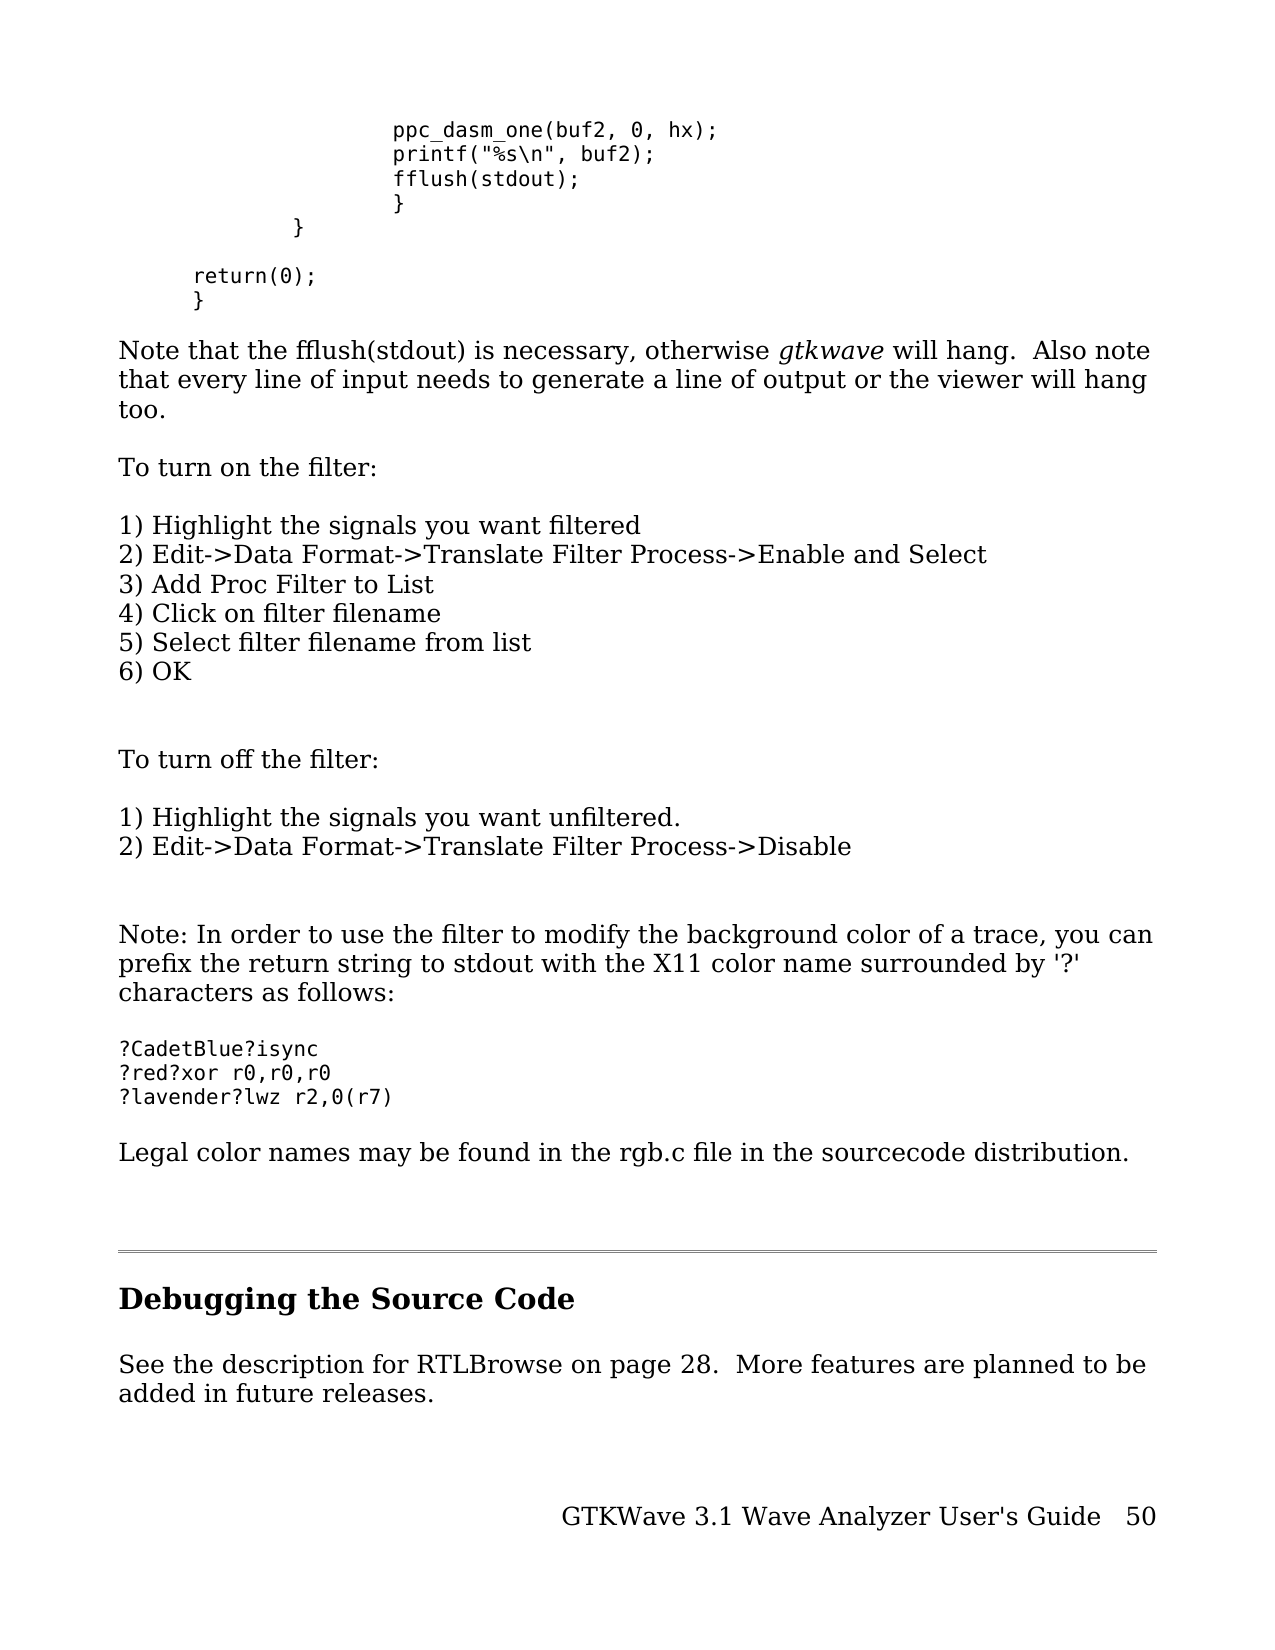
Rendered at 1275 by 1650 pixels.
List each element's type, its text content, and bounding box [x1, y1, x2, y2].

text Debugging the Source Code [118, 1282, 1157, 1316]
text return(0); [118, 264, 1157, 288]
text ?CadetBlue?isync [118, 1037, 1157, 1061]
text Legal color names may be found in the rgb.c file in the sourcecode distribution. [118, 1138, 1157, 1168]
text 2) Edit->Data Format->Translate Filter Process->Enable and Select [118, 541, 1157, 570]
text See the description for RTLBrowse on page 27. More features are planned to be added in future releases. [118, 1351, 1157, 1409]
text ?red?xor r0,r0,r0 [118, 1061, 1157, 1085]
text 1) Highlight the signals you want unfiltered. [118, 803, 1157, 832]
text 3) Add Proc Filter to List [118, 570, 1157, 599]
text } [118, 191, 1157, 215]
text } [118, 288, 1157, 312]
text 1) Highlight the signals you want filtered [118, 512, 1157, 541]
text ppc_dasm_one(buf2, 0, hx); [118, 118, 1157, 142]
text 6) OK [118, 657, 1157, 687]
text Note that the fflush(stdout) is necessary, otherwise gtkwave will hang. Also note that every line of input needs to generate a line of output or the viewer will hang too. [118, 337, 1157, 424]
text fflush(stdout); [118, 167, 1157, 191]
text } [118, 215, 1157, 239]
text ?lavender?lwz r2,0(r7) [118, 1085, 1157, 1109]
text To turn on the filter: [118, 453, 1157, 482]
text 4) Click on filter filename [118, 599, 1157, 628]
text To turn off the filter: [118, 745, 1157, 774]
text printf("%s\n", buf2); [118, 142, 1157, 167]
text 2) Edit->Data Format->Translate Filter Process->Disable [118, 832, 1157, 862]
text 5) Select filter filename from list [118, 628, 1157, 657]
text Note: In order to use the filter to modify the background color of a trace, you can prefix the return string to stdout with the X11 color name surrounded by '?' characters as follows: [118, 920, 1157, 1007]
